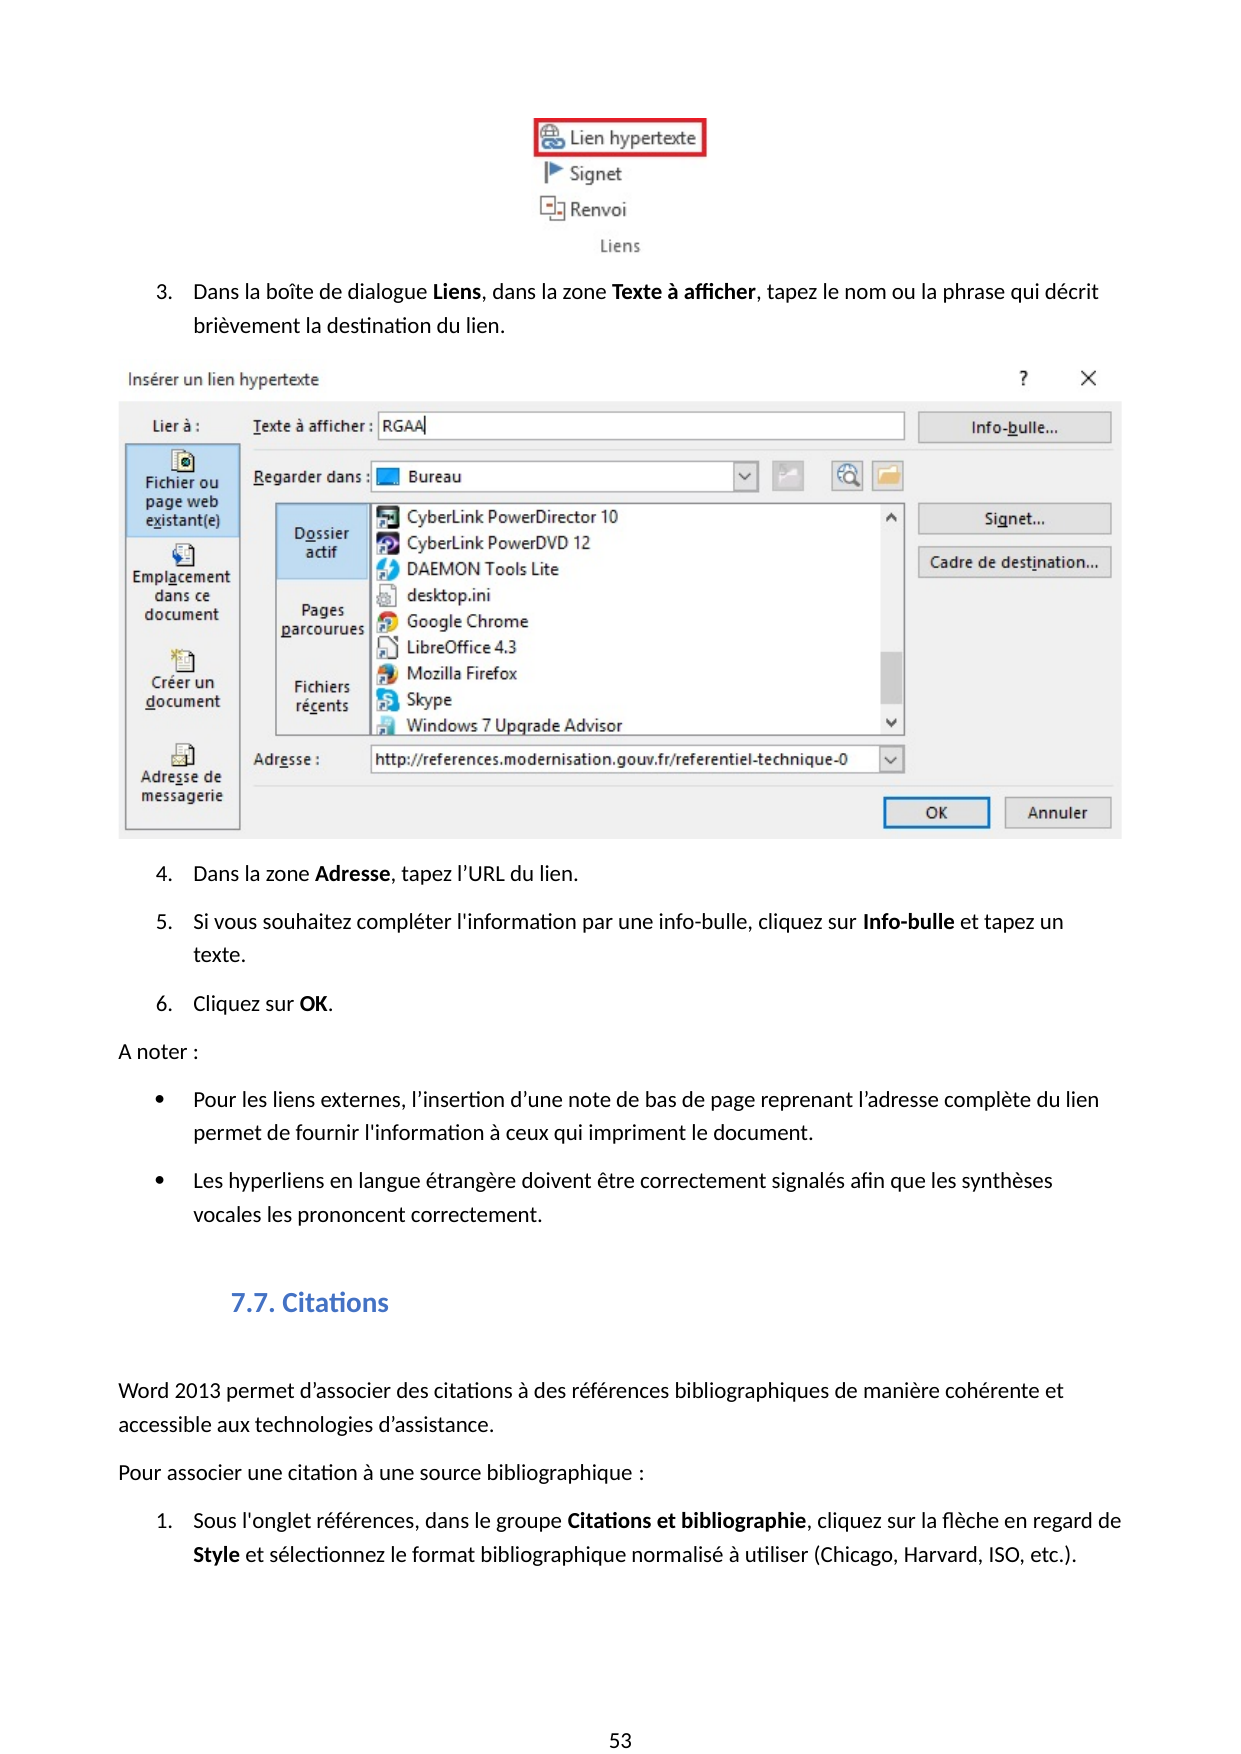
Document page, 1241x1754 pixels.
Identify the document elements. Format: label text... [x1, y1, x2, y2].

subtitle 7.7. Citations [156, 1284, 1122, 1319]
list Les hyperliens en langue étrangère doivent être correctement signalés afin que les synthèses vocales les prononcent correctement. [156, 1167, 1122, 1228]
text A noter : [118, 1037, 1122, 1065]
list Dans la zone Adresse, tapez l’URL du lien. [156, 859, 1122, 887]
list Dans la boîte de dialogue Liens, dans la zone Texte à afficher, tapez le nom ou la phrase qui décrit brièvement la destination du lien. [156, 277, 1122, 339]
list Pour les liens externes, l’insertion d’une note de bas de page reprenant l’adresse complète du lien permet de fournir l'information à ceux qui impriment le document. [156, 1085, 1122, 1146]
picture [118, 359, 1122, 839]
text Pour associer une citation à une source bibliographique : [118, 1458, 1122, 1486]
picture [531, 118, 709, 257]
list Sous l'onglet références, dans le groupe Citations et bibliographie, cliquez sur la flèche en regard de Style et sélectionnez le format bibliographique normalisé à utiliser (Chicago, Harvard, ISO, etc.). [156, 1506, 1122, 1568]
text Word 2013 permet d’associer des citations à des références bibliographiques de manière cohérente et accessible aux technologies d’assistance. [118, 1376, 1122, 1438]
list Cliquez sur OK. [156, 989, 1122, 1017]
list Si vous souhaitez compléter l'information par une info-bulle, cliquez sur Info-bulle et tapez un texte. [156, 907, 1122, 968]
